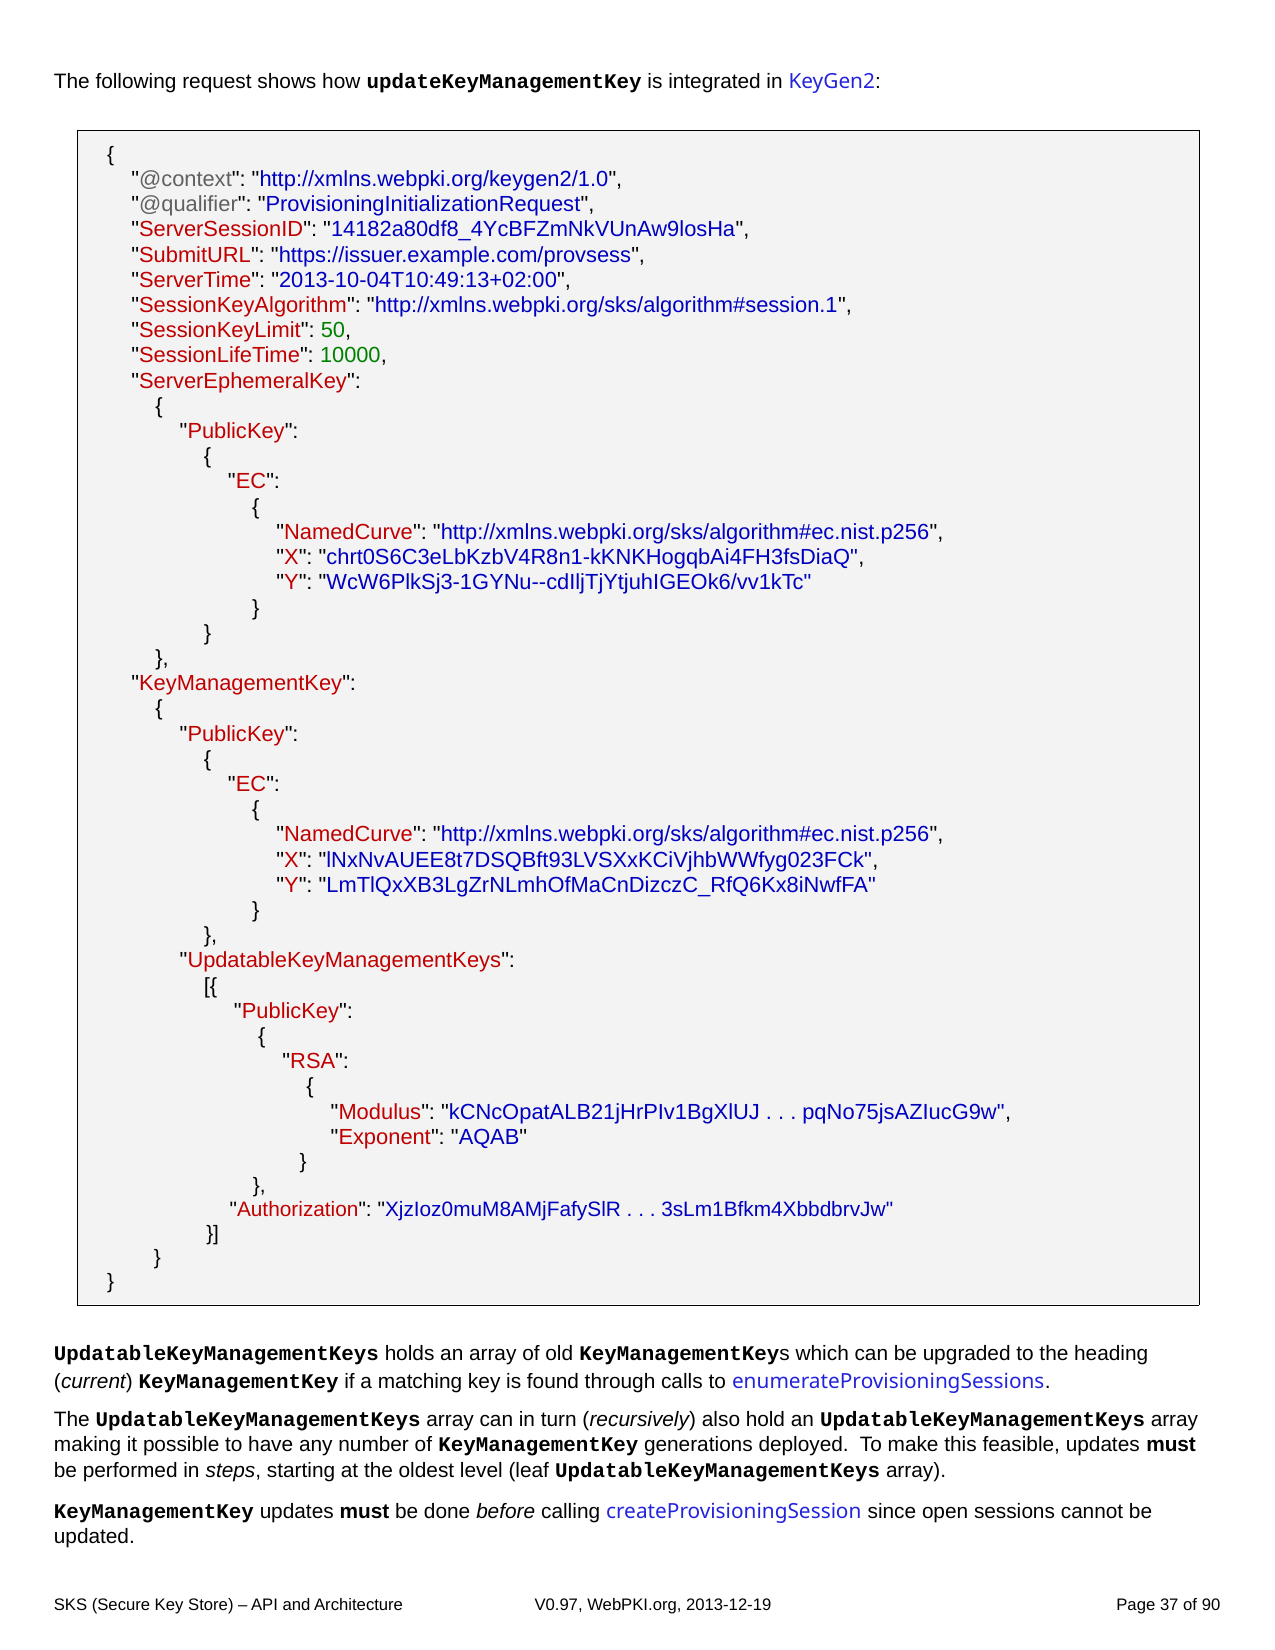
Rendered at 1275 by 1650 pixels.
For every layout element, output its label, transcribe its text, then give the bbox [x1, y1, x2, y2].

text UpdatableKeyManagementKeys holds an array of old KeyManagementKeys which can be upgraded to the heading (current) KeyManagementKey if a matching key is found through calls to enumerateProvisioningSessions. [54, 1340, 1221, 1395]
text The UpdatableKeyManagementKeys array can in turn (recursively) also hold an UpdatableKeyManagementKeys array making it possible to have any number of KeyManagementKey generations deployed. To make this feasible, updates must be performed in steps, starting at the oldest level (leaf UpdatableKeyManagementKeys array). [54, 1406, 1221, 1484]
table_header { "@context": "http://xmlns.webpki.org/keygen2/1.0", "@qualifier": "ProvisioningInitializationRequest", "ServerSessionID": "14182a80df8_4YcBFZmNkVUnAw9losHa", "SubmitURL": "https://issuer.example.com/provsess", "ServerTime": "2013-10-04T10:49:13+02:00", "SessionKeyAlgorithm": "http://xmlns.webpki.org/sks/algorithm#session.1", "SessionKeyLimit": 50, "SessionLifeTime": 10000, "ServerEphemeralKey": { "PublicKey": { "EC": { "NamedCurve": "http://xmlns.webpki.org/sks/algorithm#ec.nist.p256", "X": "chrt0S6C3eLbKzbV4R8n1-kKNKHogqbAi4FH3fsDiaQ", "Y": "WcW6PlkSj3-1GYNu--cdIljTjYtjuhIGEOk6/vv1kTc" } } }, "KeyManagementKey": { "PublicKey": { "EC": { "NamedCurve": "http://xmlns.webpki.org/sks/algorithm#ec.nist.p256", "X": "lNxNvAUEE8t7DSQBft93LVSXxKCiVjhbWWfyg023FCk", "Y": "LmTlQxXB3LgZrNLmhOfMaCnDizczC_RfQ6Kx8iNwfFA" } }, "UpdatableKeyManagementKeys": [{ "PublicKey": { "RSA": { "Modulus": "kCNcOpatALB21jHrPIv1BgXlUJ . . . pqNo75jsAZIucG9w", "Exponent": "AQAB" } }, "Authorization": "XjzIoz0muM8AMjFafySlR . . . 3sLm1Bfkm4XbbdbrvJw" }] } } [78, 131, 1199, 1304]
text The following request shows how updateKeyManagementKey is integrated in KeyGen2: [54, 66, 1221, 118]
text KeyManagementKey updates must be done before calling createProvisioningSession since open sessions cannot be updated. [54, 1496, 1221, 1548]
